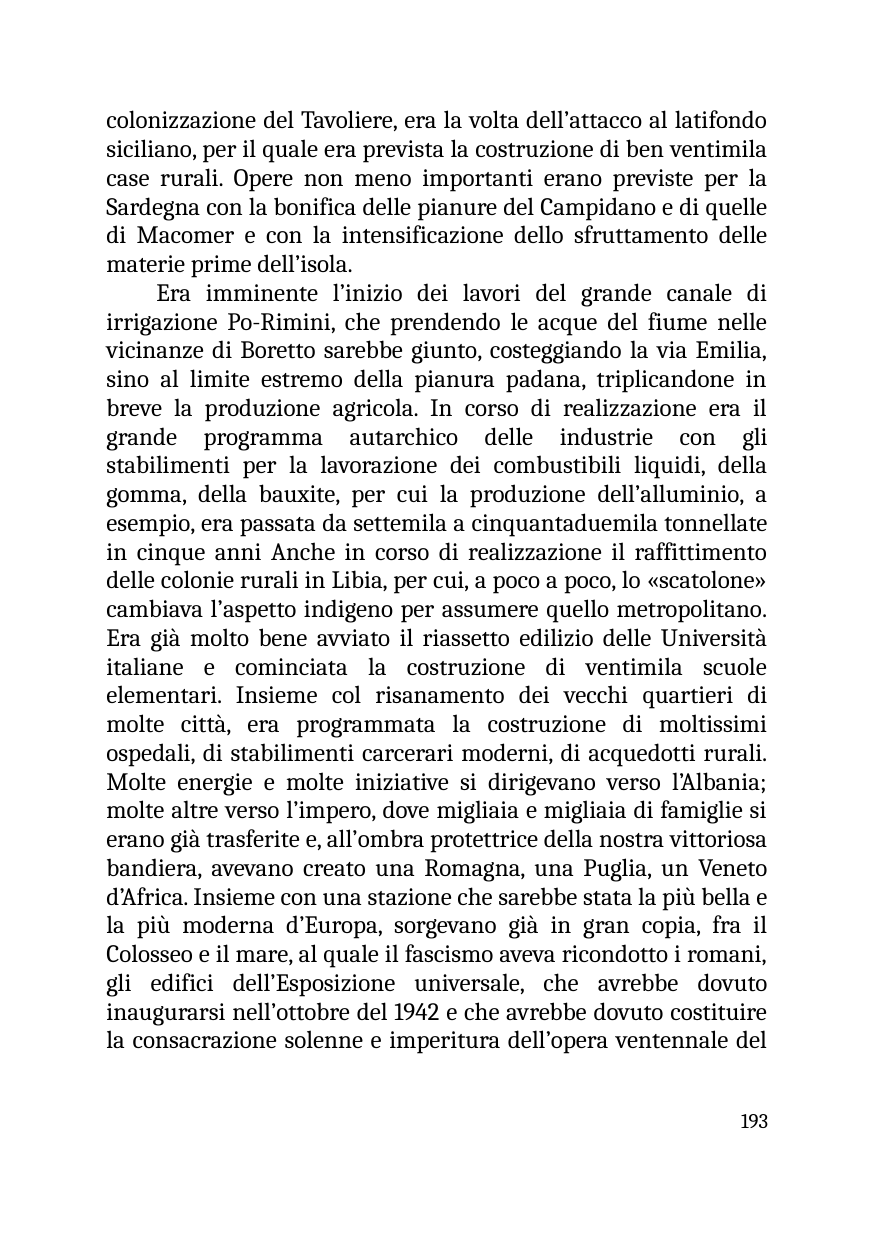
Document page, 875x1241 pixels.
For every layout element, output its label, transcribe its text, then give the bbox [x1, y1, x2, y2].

text colonizzazione del Tavoliere, era la volta dell’attacco al latifondo siciliano, per il quale era prevista la costruzione di ben ventimila case rurali. Opere non meno importanti erano previste per la Sardegna con la bonifica delle pianure del Campidano e di quelle di Macomer e con la intensificazione dello sfruttamento delle materie prime dell’isola. [106, 106, 768, 279]
text Era imminente l’inizio dei lavori del grande canale di irrigazione Po-Rimini, che prendendo le acque del fiume nelle vicinanze di Boretto sarebbe giunto, costeggiando la via Emilia, sino al limite estremo della pianura padana, triplicandone in breve la produzione agricola. In corso di realizzazione era il grande programma autarchico delle industrie con gli stabilimenti per la lavorazione dei combustibili liquidi, della gomma, della bauxite, per cui la produzione dell’alluminio, a esempio, era passata da settemila a cinquantaduemila tonnellate in cinque anni Anche in corso di realizzazione il raffittimento delle colonie rurali in Libia, per cui, a poco a poco, lo «scatolone» cambiava l’aspetto indigeno per assumere quello metropolitano. Era già molto bene avviato il riassetto edilizio delle Università italiane e cominciata la costruzione di ventimila scuole elementari. Insieme col risanamento dei vecchi quartieri di molte città, era programmata la costruzione di moltissimi ospedali, di stabilimenti carcerari moderni, di acquedotti rurali. Molte energie e molte iniziative si dirigevano verso l’Albania; molte altre verso l’impero, dove migliaia e migliaia di famiglie si erano già trasferite e, all’ombra protettrice della nostra vittoriosa bandiera, avevano creato una Romagna, una Puglia, un Veneto d’Africa. Insieme con una stazione che sarebbe stata la più bella e la più moderna d’Europa, sorgevano già in gran copia, fra il Colosseo e il mare, al quale il fascismo aveva ricondotto i romani, gli edifici dell’Esposizione universale, che avrebbe dovuto inaugurarsi nell’ottobre del 1942 e che avrebbe dovuto costituire la consacrazione solenne e imperitura dell’opera ventennale del [106, 279, 768, 1055]
